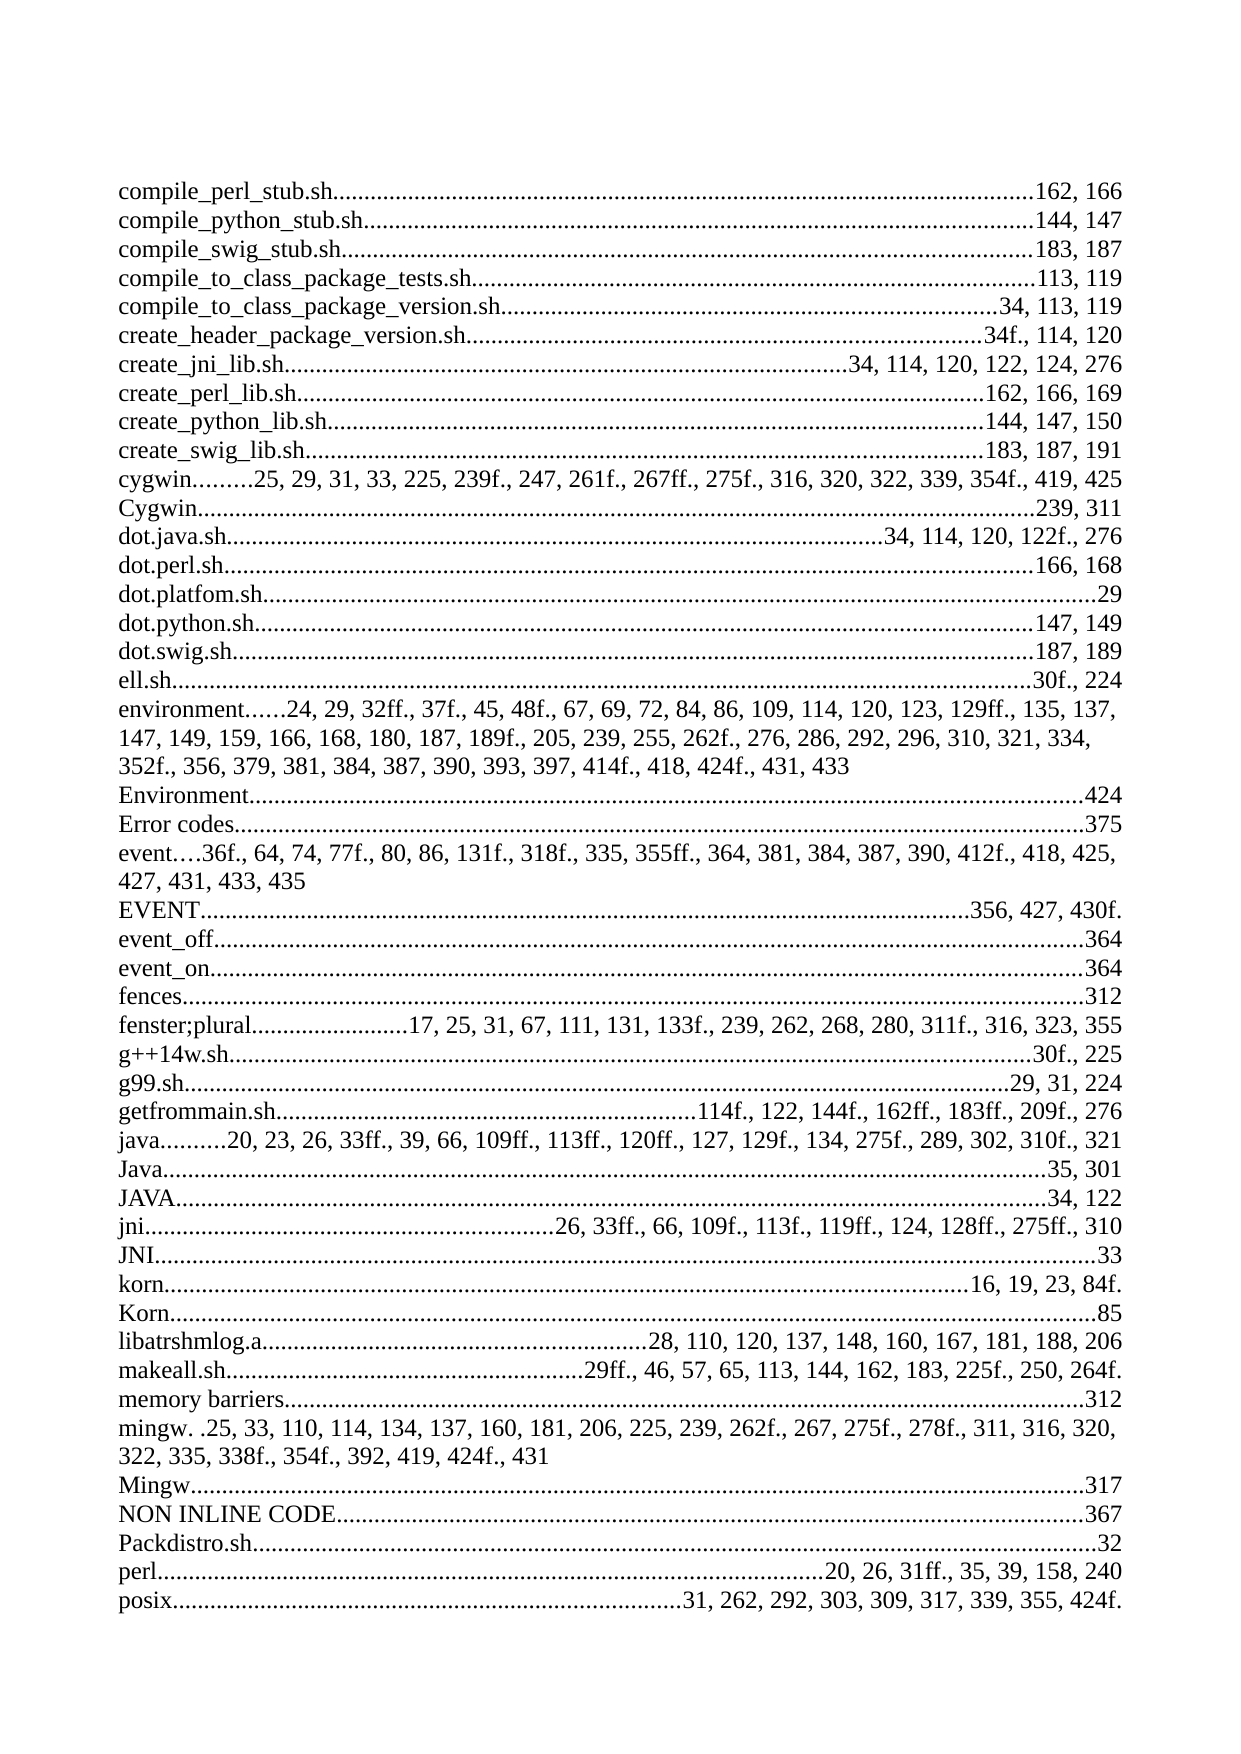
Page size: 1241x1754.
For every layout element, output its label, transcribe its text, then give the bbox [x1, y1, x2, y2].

text korn 16, 19, 23, 84f. [118, 1269, 1122, 1298]
text mingw 25, 33, 110, 114, 134, 137, 160, 181, 206, 225, 239, 262f., 267, 275f., 278f., 311, 316, 320, 322, 335, 338f., 354f., 392, 419, 424f., 431 [118, 1413, 1122, 1470]
text environment 24, 29, 32ff., 37f., 45, 48f., 67, 69, 72, 84, 86, 109, 114, 120, 123, 129ff., 135, 137, 147, 149, 159, 166, 168, 180, 187, 189f., 205, 239, 255, 262f., 276, 286, 292, 296, 310, 321, 334, 352f., 356, 379, 381, 384, 387, 390, 393, 397, 414f., 418, 424f., 431, 433 [118, 694, 1122, 780]
text Packdistro.sh 32 [118, 1528, 1122, 1556]
text compile_swig_stub.sh 183, 187 [118, 234, 1122, 263]
text create_python_lib.sh 144, 147, 150 [118, 406, 1122, 435]
text posix 31, 262, 292, 303, 309, 317, 339, 355, 424f. [118, 1585, 1122, 1614]
text EVENT 356, 427, 430f. [118, 895, 1122, 924]
text dot.perl.sh 166, 168 [118, 550, 1122, 579]
text create_header_package_version.sh 34f., 114, 120 [118, 320, 1122, 349]
text compile_python_stub.sh 144, 147 [118, 205, 1122, 234]
text create_swig_lib.sh 183, 187, 191 [118, 435, 1122, 464]
text jni 26, 33ff., 66, 109f., 113f., 119ff., 124, 128ff., 275ff., 310 [118, 1211, 1122, 1240]
text compile_perl_stub.sh 162, 166 [118, 176, 1122, 205]
text JAVA 34, 122 [118, 1183, 1122, 1211]
text create_jni_lib.sh 34, 114, 120, 122, 124, 276 [118, 349, 1122, 378]
text create_perl_lib.sh 162, 166, 169 [118, 378, 1122, 406]
text dot.swig.sh 187, 189 [118, 636, 1122, 665]
text Korn 85 [118, 1298, 1122, 1326]
text java 20, 23, 26, 33ff., 39, 66, 109ff., 113ff., 120ff., 127, 129f., 134, 275f., 289, 302, 310f., 321 [118, 1125, 1122, 1154]
text Error codes 375 [118, 809, 1122, 838]
text NON INLINE CODE 367 [118, 1499, 1122, 1528]
text memory barriers 312 [118, 1384, 1122, 1413]
text event_off 364 [118, 924, 1122, 953]
text Cygwin 239, 311 [118, 493, 1122, 521]
text makeall.sh 29ff., 46, 57, 65, 113, 144, 162, 183, 225f., 250, 264f. [118, 1355, 1122, 1384]
text dot.python.sh 147, 149 [118, 608, 1122, 636]
text Java 35, 301 [118, 1154, 1122, 1183]
text event_on 364 [118, 953, 1122, 981]
text Environment 424 [118, 780, 1122, 809]
text fences 312 [118, 981, 1122, 1010]
text g++14w.sh 30f., 225 [118, 1039, 1122, 1068]
text dot.platfom.sh 29 [118, 579, 1122, 608]
text Mingw 317 [118, 1470, 1122, 1499]
text compile_to_class_package_tests.sh 113, 119 [118, 263, 1122, 291]
text libatrshmlog.a 28, 110, 120, 137, 148, 160, 167, 181, 188, 206 [118, 1326, 1122, 1355]
text event 36f., 64, 74, 77f., 80, 86, 131f., 318f., 335, 355ff., 364, 381, 384, 387, 390, 412f., 418, 425, 427, 431, 433, 435 [118, 838, 1122, 895]
text ell.sh 30f., 224 [118, 665, 1122, 694]
text getfrommain.sh 114f., 122, 144f., 162ff., 183ff., 209f., 276 [118, 1096, 1122, 1125]
text perl 20, 26, 31ff., 35, 39, 158, 240 [118, 1556, 1122, 1585]
text fenster;plural 17, 25, 31, 67, 111, 131, 133f., 239, 262, 268, 280, 311f., 316, 323, 355 [118, 1010, 1122, 1039]
text g99.sh 29, 31, 224 [118, 1068, 1122, 1096]
text JNI 33 [118, 1240, 1122, 1269]
text compile_to_class_package_version.sh 34, 113, 119 [118, 291, 1122, 320]
text dot.java.sh 34, 114, 120, 122f., 276 [118, 521, 1122, 550]
text cygwin 25, 29, 31, 33, 225, 239f., 247, 261f., 267ff., 275f., 316, 320, 322, 339, 354f., 419, 425 [118, 464, 1122, 493]
